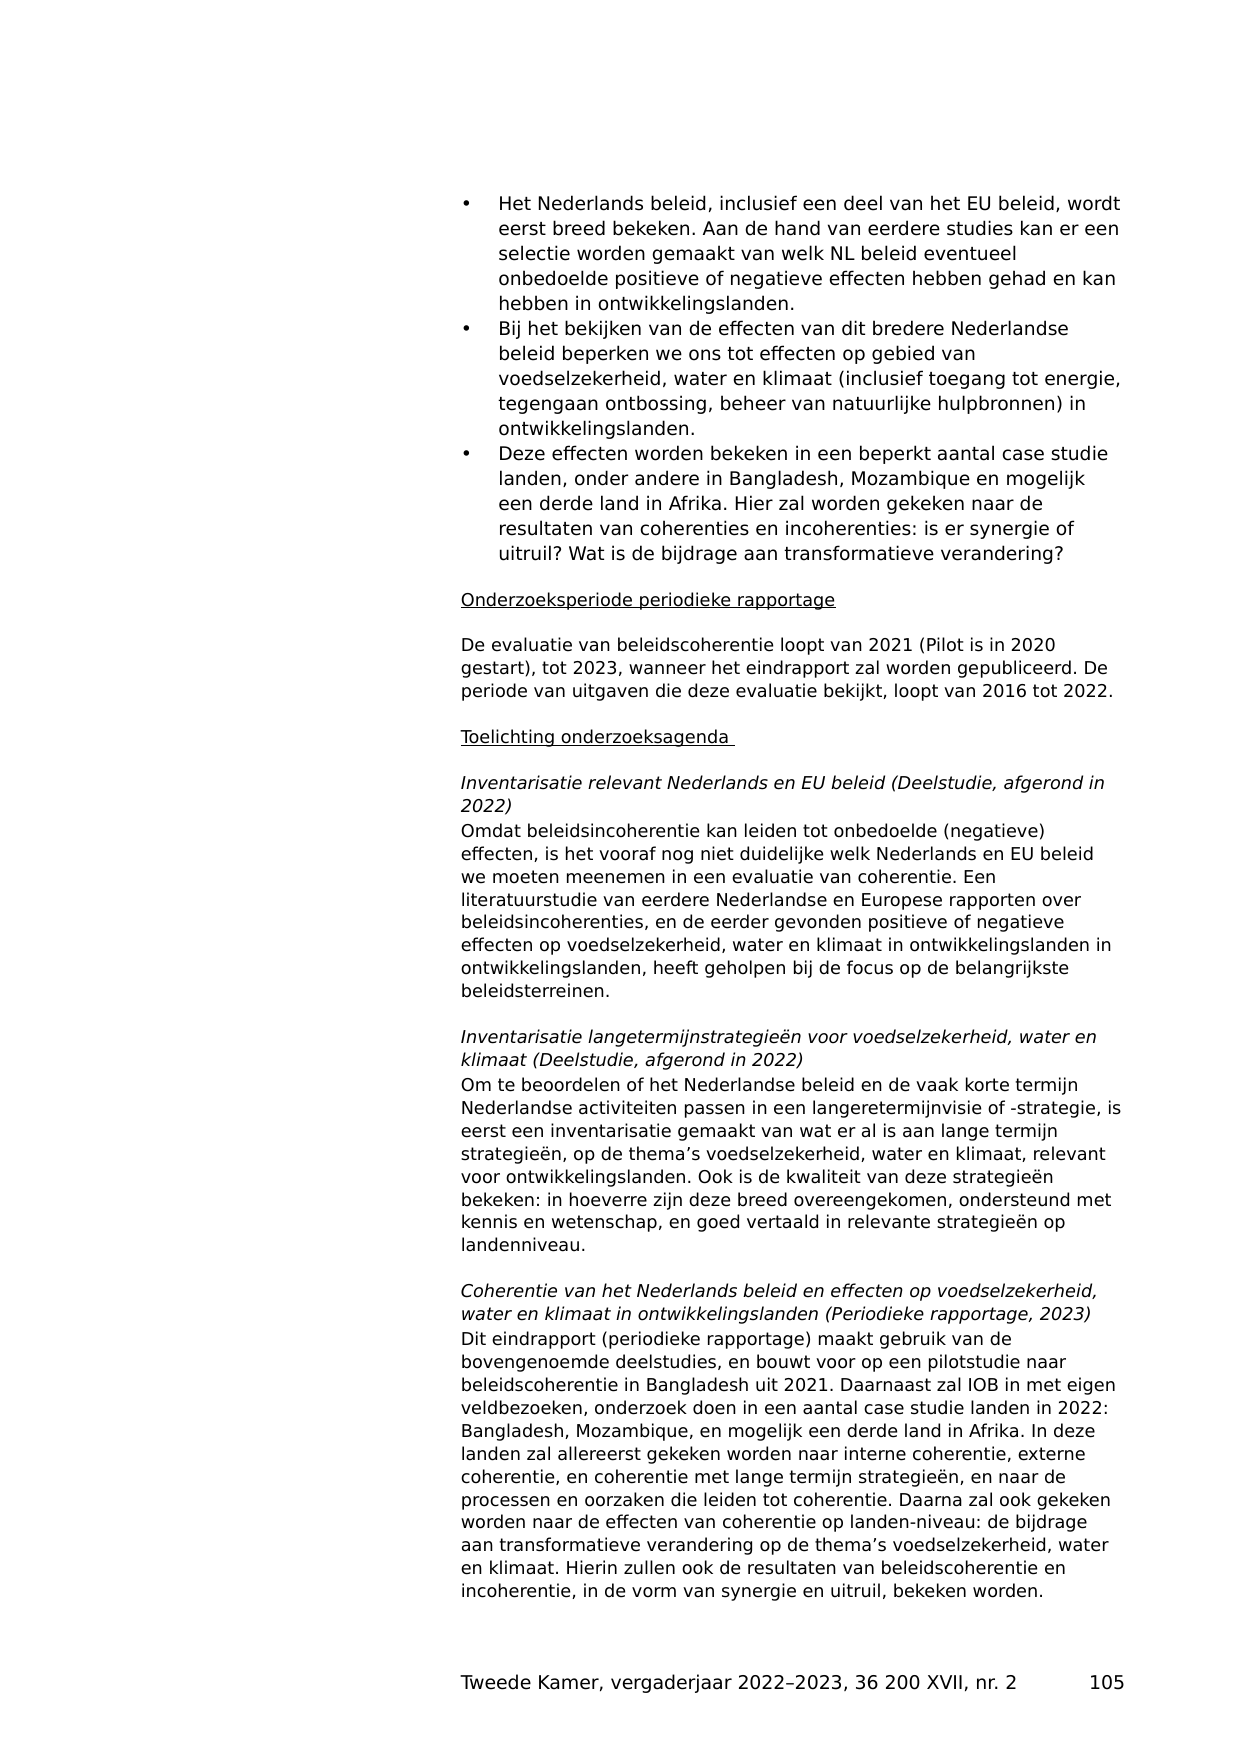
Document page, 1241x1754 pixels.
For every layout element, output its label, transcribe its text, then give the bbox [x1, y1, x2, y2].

text Onderzoeksperiode periodieke rapportage [461, 588, 1125, 611]
text Inventarisatie relevant Nederlands en EU beleid (Deelstudie, afgerond in 2022) [461, 771, 1125, 817]
list Deze effecten worden bekeken in een beperkt aantal case studie landen, onder andere in Bangladesh, Mozambique en mogelijk een derde land in Afrika. Hier zal worden gekeken naar de resultaten van coherenties en incoherenties: is er synergie of uitruil? Wat is de bijdrage aan transformatieve verandering? [461, 441, 1125, 566]
text Dit eindrapport (periodieke rapportage) maakt gebruik van de bovengenoemde deelstudies, en bouwt voor op een pilotstudie naar beleidscoherentie in Bangladesh uit 2021. Daarnaast zal IOB in met eigen veldbezoeken, onderzoek doen in een aantal case studie landen in 2022: Bangladesh, Mozambique, en mogelijk een derde land in Afrika. In deze landen zal allereerst gekeken worden naar interne coherentie, externe coherentie, en coherentie met lange termijn strategieën, en naar de processen en oorzaken die leiden tot coherentie. Daarna zal ook gekeken worden naar de effecten van coherentie op landen-niveau: de bijdrage aan transformatieve verandering op de thema’s voedselzekerheid, water en klimaat. Hierin zullen ook de resultaten van beleidscoherentie en incoherentie, in de vorm van synergie en uitruil, bekeken worden. [461, 1327, 1125, 1602]
text Omdat beleidsincoherentie kan leiden tot onbedoelde (negatieve) effecten, is het vooraf nog niet duidelijke welk Nederlands en EU beleid we moeten meenemen in een evaluatie van coherentie. Een literatuurstudie van eerdere Nederlandse en Europese rapporten over beleidsincoherenties, en de eerder gevonden positieve of negatieve effecten op voedselzekerheid, water en klimaat in ontwikkelingslanden in ontwikkelingslanden, heeft geholpen bij de focus op de belangrijkste beleidsterreinen. [461, 819, 1125, 1002]
list Bij het bekijken van de effecten van dit bredere Nederlandse beleid beperken we ons tot effecten op gebied van voedselzekerheid, water en klimaat (inclusief toegang tot energie, tegengaan ontbossing, beheer van natuurlijke hulpbronnen) in ontwikkelingslanden. [461, 316, 1125, 441]
text Inventarisatie langetermijnstrategieën voor voedselzekerheid, water en klimaat (Deelstudie, afgerond in 2022) [461, 1025, 1125, 1071]
text De evaluatie van beleidscoherentie loopt van 2021 (Pilot is in 2020 gestart), tot 2023, wanneer het eindrapport zal worden gepubliceerd. De periode van uitgaven die deze evaluatie bekijkt, loopt van 2016 tot 2022. [461, 633, 1125, 702]
text Om te beoordelen of het Nederlandse beleid en de vaak korte termijn Nederlandse activiteiten passen in een langeretermijnvisie of -strategie, is eerst een inventarisatie gemaakt van wat er al is aan lange termijn strategieën, op de thema’s voedselzekerheid, water en klimaat, relevant voor ontwikkelingslanden. Ook is de kwaliteit van deze strategieën bekeken: in hoeverre zijn deze breed overeengekomen, ondersteund met kennis en wetenschap, en goed vertaald in relevante strategieën op landenniveau. [461, 1073, 1125, 1256]
text Toelichting onderzoeksagenda [461, 725, 1125, 748]
text Coherentie van het Nederlands beleid en effecten op voedselzekerheid, water en klimaat in ontwikkelingslanden (Periodieke rapportage, 2023) [461, 1279, 1125, 1325]
list Het Nederlands beleid, inclusief een deel van het EU beleid, wordt eerst breed bekeken. Aan de hand van eerdere studies kan er een selectie worden gemaakt van welk NL beleid eventueel onbedoelde positieve of negatieve effecten hebben gehad en kan hebben in ontwikkelingslanden. [461, 191, 1125, 316]
